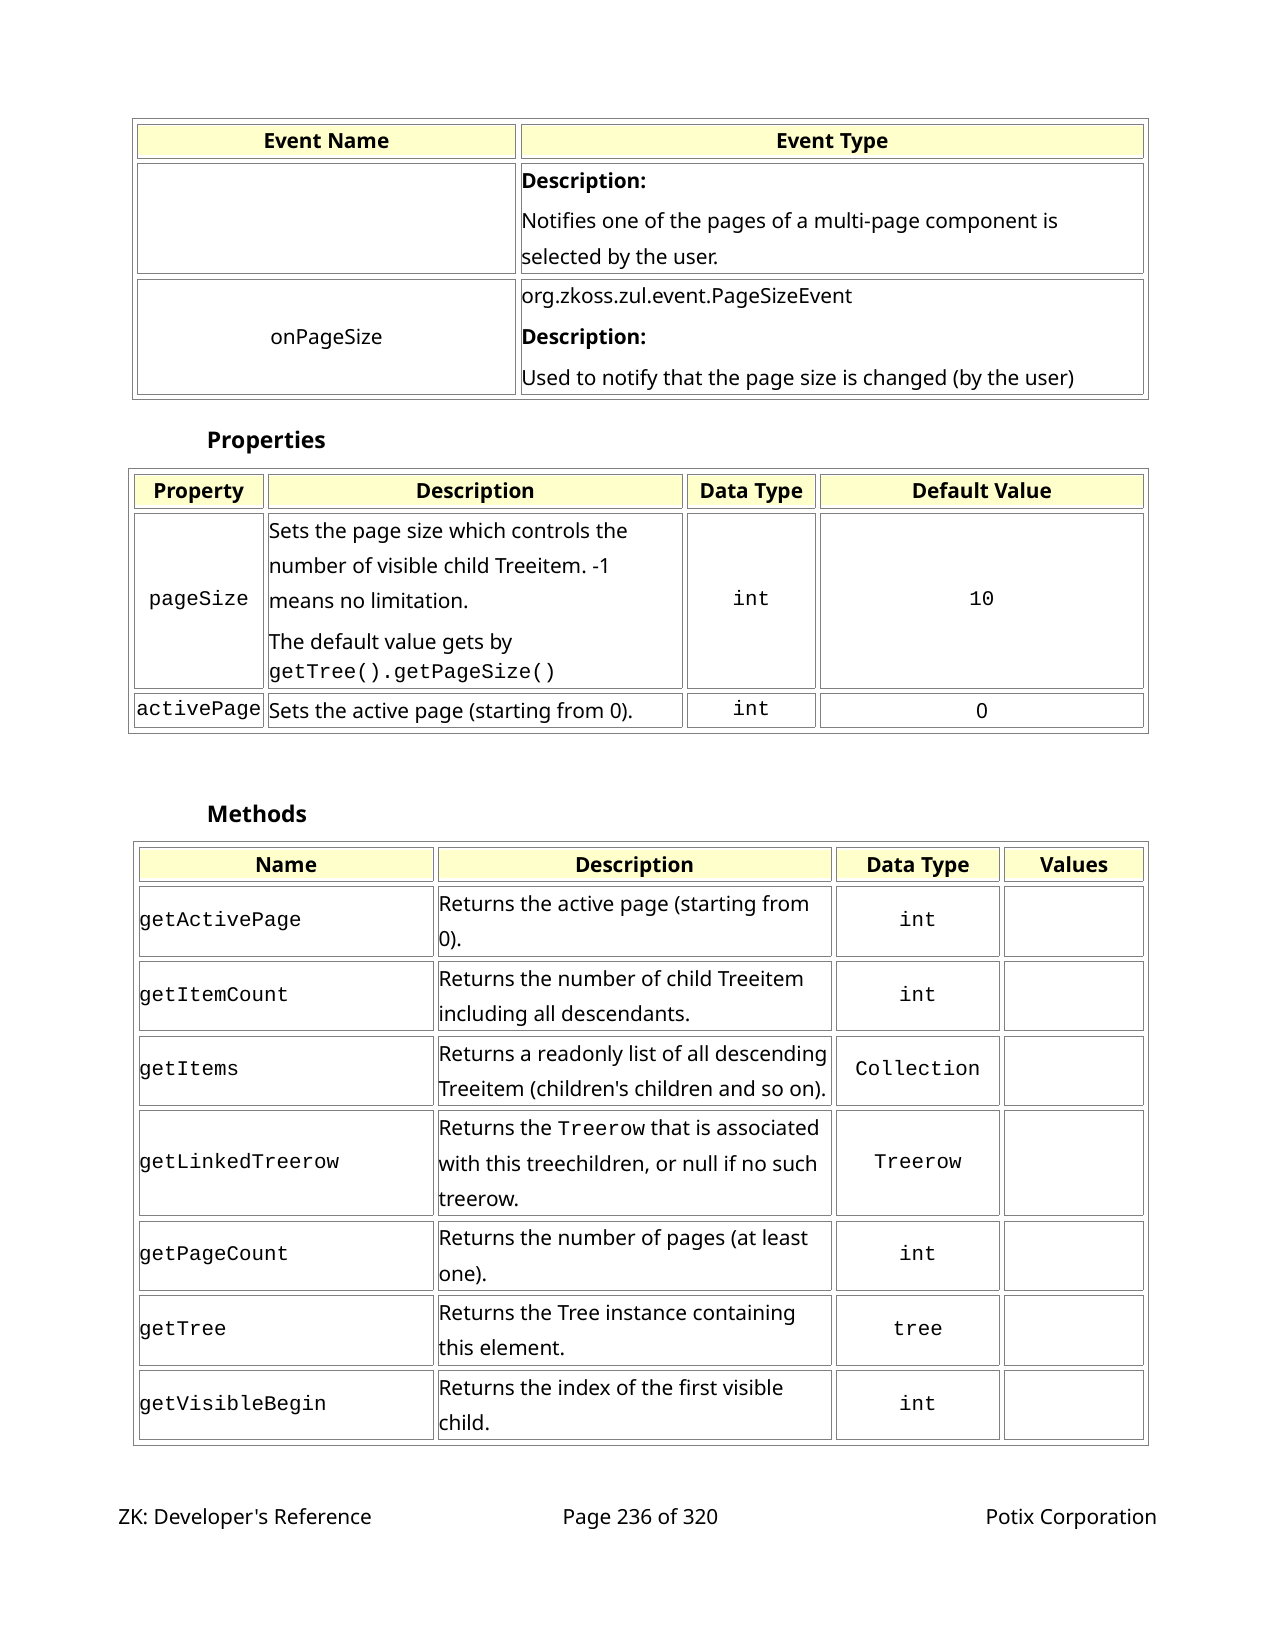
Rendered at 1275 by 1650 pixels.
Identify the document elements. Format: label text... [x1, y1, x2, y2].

table_header Event Type [518, 119, 1146, 158]
table_header Description [435, 842, 833, 881]
table_cell [1002, 1030, 1146, 1105]
table_header Event Name [134, 119, 518, 158]
table_cell [1005, 1111, 1143, 1215]
table_header Description [266, 469, 685, 508]
table_cell Sets the page size which controls the number of visible child Treeitem. -1 means no limitation. The default value gets by getTree().getPageSize() [266, 508, 685, 688]
table_cell pageSize [131, 508, 266, 688]
table_cell [1002, 1215, 1146, 1290]
table_cell int [834, 881, 1002, 956]
table_cell getLinkedTreerow [136, 1105, 435, 1215]
table_cell getTree [136, 1290, 435, 1364]
table_cell getActivePage [136, 881, 435, 956]
table_cell org.zkoss.zul.event.PageSizeEvent Description: Used to notify that the page size is changed (by the user) [518, 273, 1146, 394]
table_cell getVisibleBegin [136, 1365, 435, 1439]
table_cell [1005, 1296, 1143, 1364]
table_cell int [834, 956, 1002, 1030]
table_cell [1005, 887, 1143, 956]
table_cell [1002, 956, 1146, 1030]
table_header Default Value [818, 469, 1146, 508]
table_cell Sets the active page (starting from 0). [266, 688, 685, 727]
table_cell int [685, 508, 817, 688]
table_header Name [136, 842, 435, 881]
table_cell onPageSize [134, 273, 518, 394]
subtitle Properties [207, 424, 1157, 456]
table_cell Returns the index of the first visible child. [435, 1365, 833, 1439]
table_cell 10 [818, 508, 1146, 688]
table_cell Returns a readonly list of all descending Treeitem (children's children and so on). [435, 1030, 833, 1105]
table_cell [1002, 1105, 1146, 1215]
table_cell [1002, 881, 1146, 956]
table_cell [1002, 1290, 1146, 1364]
table_cell Description: Notifies one of the pages of a multi-page component is selected by the user. [518, 158, 1146, 273]
table_cell getPageCount [136, 1215, 435, 1290]
table_cell [1005, 1222, 1143, 1290]
table_cell getItemCount [136, 956, 435, 1030]
table_cell getItems [136, 1030, 435, 1105]
table_cell Returns the number of child Treeitem including all descendants. [435, 956, 833, 1030]
table_cell [134, 158, 518, 273]
table_cell Returns the Tree instance containing this element. [435, 1290, 833, 1364]
table_cell [1005, 1037, 1143, 1105]
table_cell Returns the number of pages (at least one). [435, 1215, 833, 1290]
table_cell int [834, 1215, 1002, 1290]
table_cell int [685, 688, 817, 727]
table_cell Collection [834, 1030, 1002, 1105]
table_cell Treerow [834, 1105, 1002, 1215]
table_cell Returns the active page (starting from 0). [435, 881, 833, 956]
table_cell activePage [131, 688, 266, 727]
table_cell [1005, 1371, 1143, 1439]
table_header Data Type [834, 842, 1002, 881]
table_cell [1005, 962, 1143, 1030]
table_cell [1002, 1365, 1146, 1439]
table_cell Returns the Treerow that is associated with this treechildren, or null if no such treerow. [435, 1105, 833, 1215]
table_header Values [1002, 842, 1146, 881]
table_cell tree [834, 1290, 1002, 1364]
table_header Property [131, 469, 266, 508]
table_header Data Type [685, 469, 817, 508]
table_cell int [834, 1365, 1002, 1439]
table_cell 0 [818, 688, 1146, 727]
subtitle Methods [207, 798, 1157, 829]
